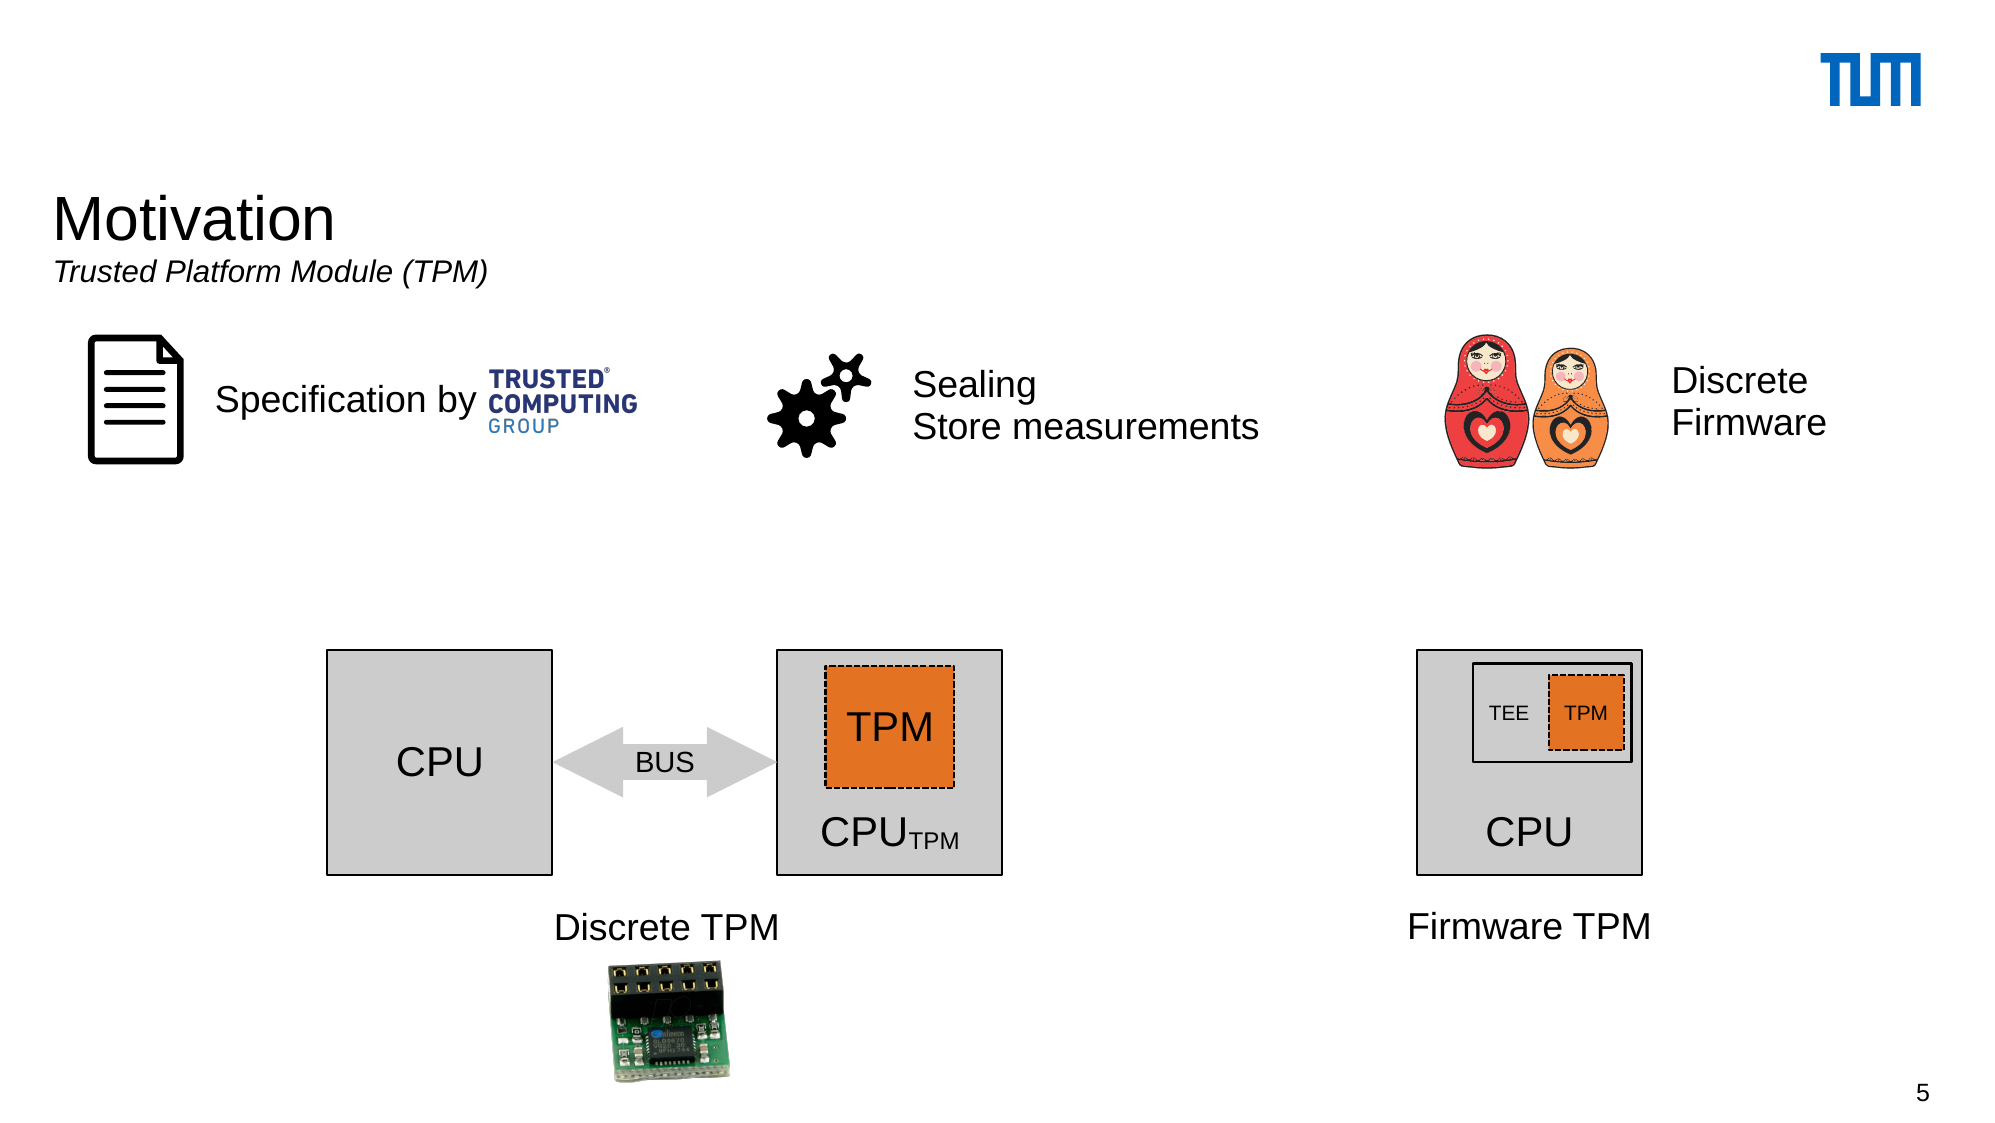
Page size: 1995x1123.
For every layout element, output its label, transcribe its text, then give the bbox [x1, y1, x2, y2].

text_box Discrete TPM [538, 899, 795, 956]
picture [765, 351, 875, 460]
text_box Firmware TPM [1392, 898, 1667, 956]
picture [1440, 330, 1610, 473]
text_box TPM [825, 665, 955, 788]
picture [488, 366, 638, 434]
text_box CPU [327, 649, 553, 875]
picture [70, 334, 201, 465]
text_box TPM [1548, 675, 1624, 751]
text_box CPUTPM [777, 649, 1003, 875]
picture [596, 956, 737, 1088]
text_box Specification by [199, 371, 492, 428]
title Motivation Trusted Platform Module (TPM) [52, 166, 1453, 307]
text_box Sealing Store measurements [897, 355, 1275, 455]
text_box Discrete Firmware [1656, 352, 1843, 452]
text_box CPU [1417, 649, 1643, 875]
text_box TEE [1473, 663, 1632, 763]
